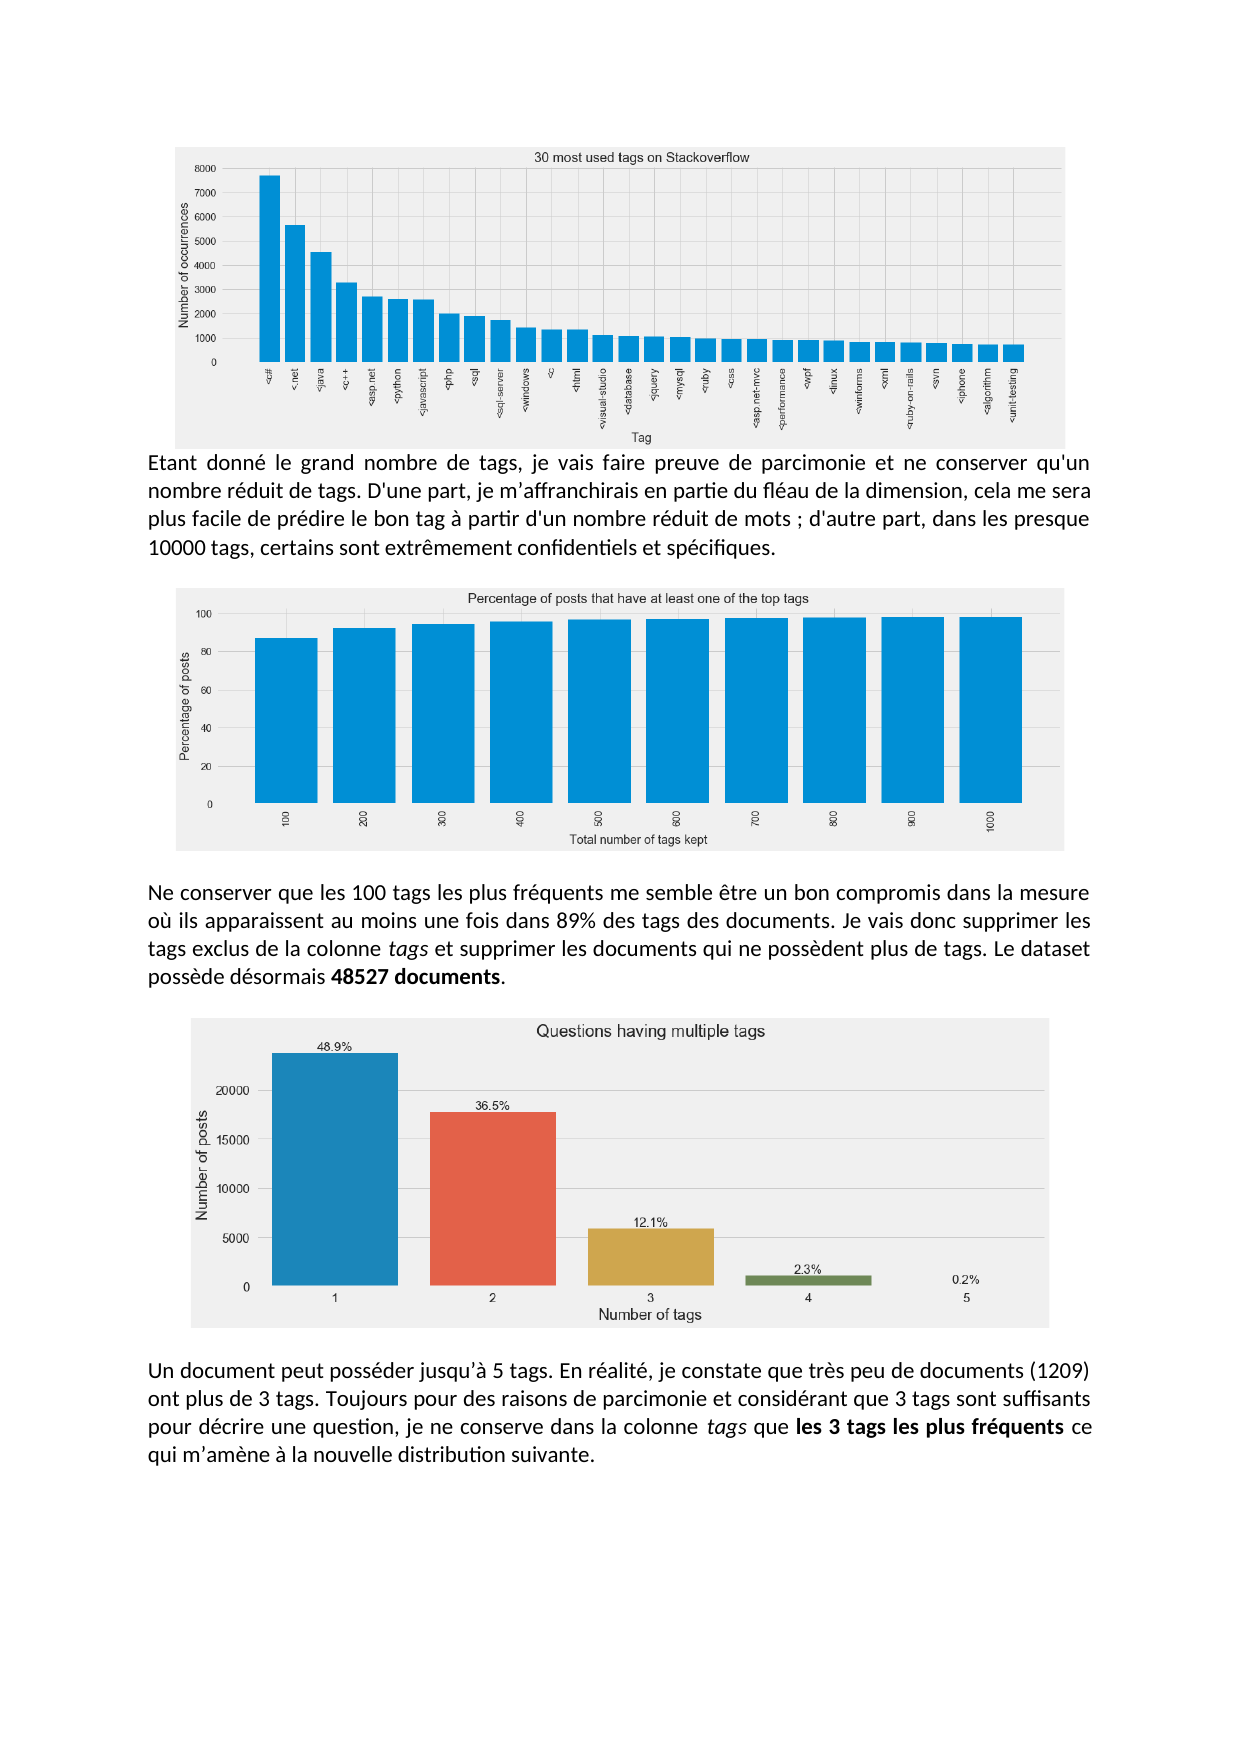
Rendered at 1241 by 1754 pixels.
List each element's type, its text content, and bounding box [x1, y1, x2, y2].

text Etant donné le grand nombre de tags, je vais faire preuve de parcimonie et ne conserver qu'un nombre réduit de tags. D'une part, je m’affranchirais en partie du fléau de la dimension, cela me sera plus facile de prédire le bon tag à partir d'un nombre réduit de mots ; d'autre part, dans les presque 10000 tags, certains sont extrêmement confidentiels et spécifiques. [148, 448, 1093, 561]
text Un document peut posséder jusqu’à 5 tags. En réalité, je constate que très peu de documents (1209) ont plus de 3 tags. Toujours pour des raisons de parcimonie et considérant que 3 tags sont suffisants pour décrire une question, je ne conserve dans la colonne tags que les 3 tags les plus fréquents ce qui m’amène à la nouvelle distribution suivante. [148, 1356, 1093, 1468]
text Ne conserver que les 100 tags les plus fréquents me semble être un bon compromis dans la mesure où ils apparaissent au moins une fois dans 89% des tags des documents. Je vais donc supprimer les tags exclus de la colonne tags et supprimer les documents qui ne possèdent plus de tags. Le dataset possède désormais 48527 documents. [148, 878, 1093, 990]
